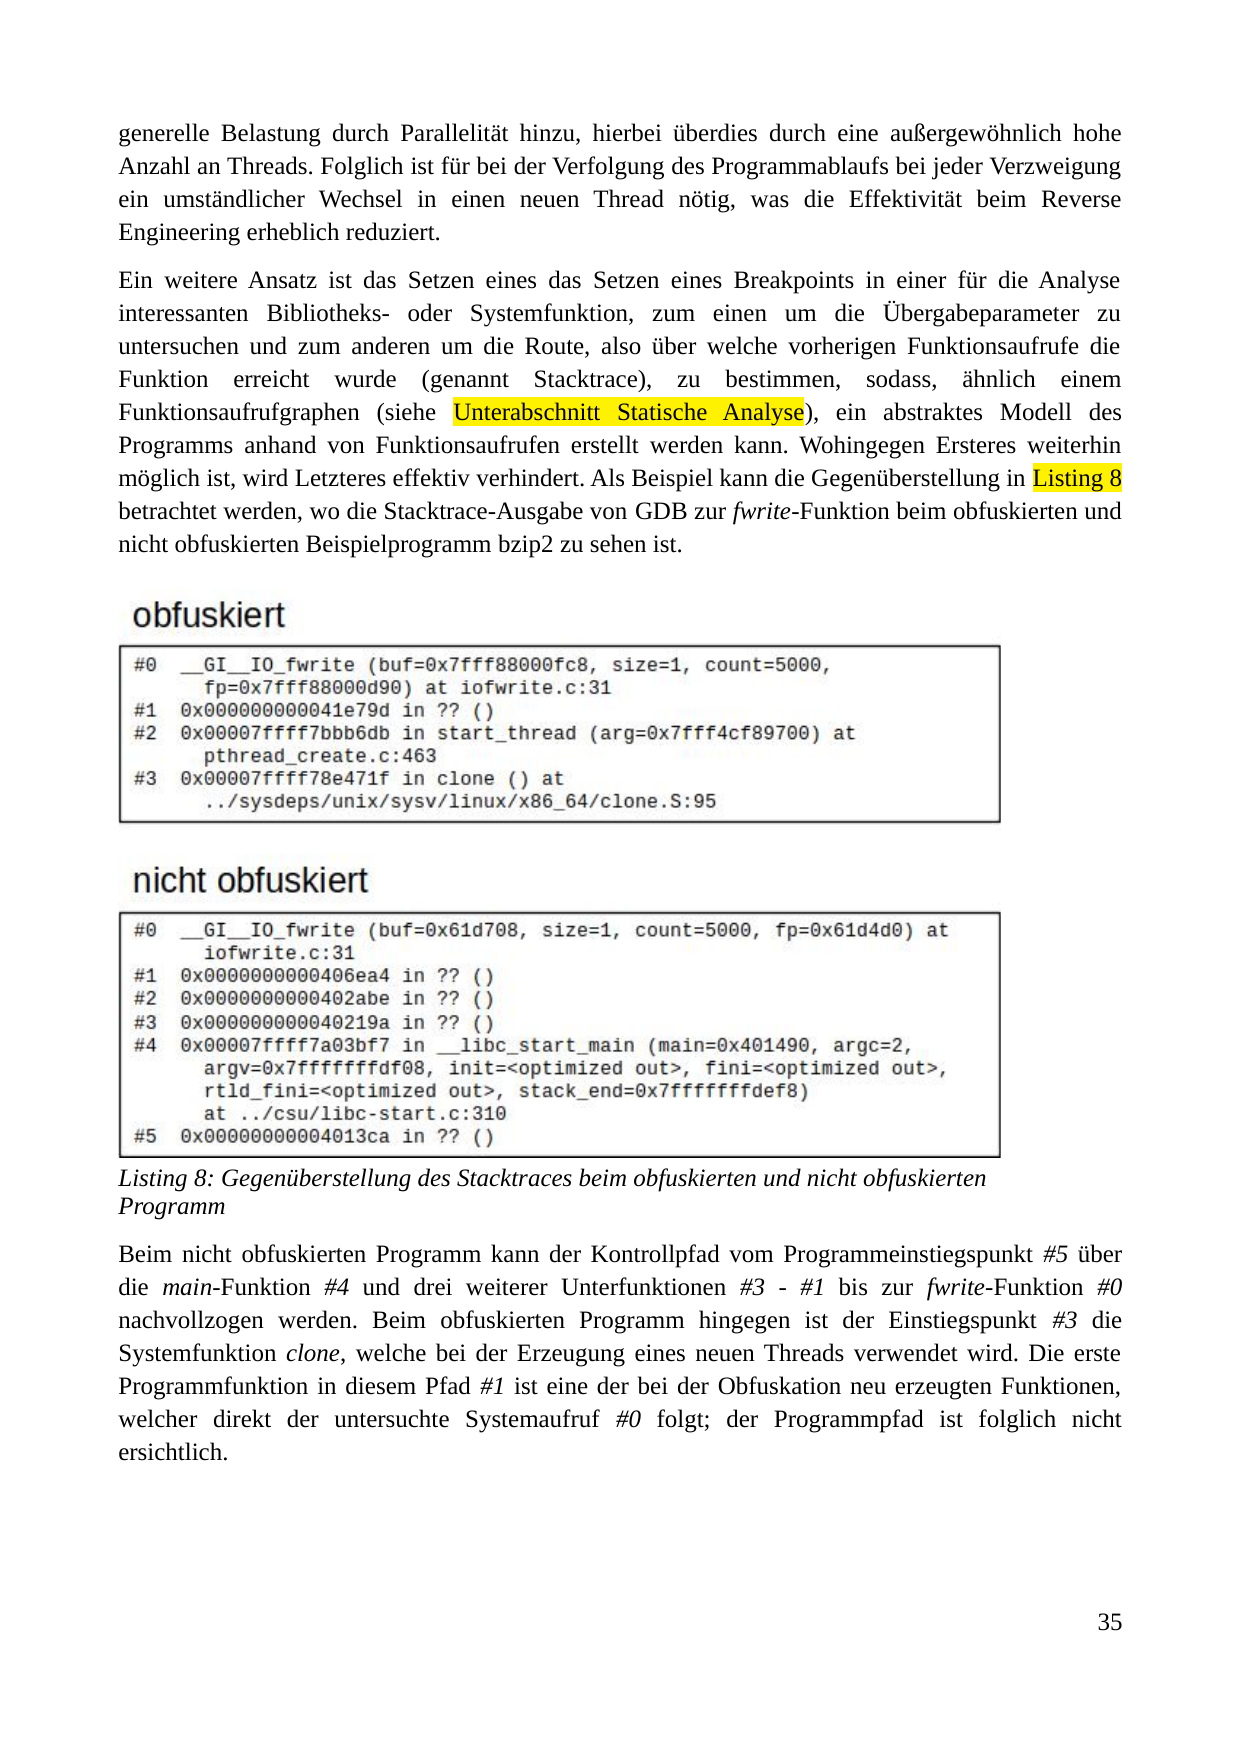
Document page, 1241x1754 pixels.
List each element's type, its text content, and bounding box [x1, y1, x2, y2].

text Ein weitere Ansatz ist das Setzen eines das Setzen eines Breakpoints in einer für die Analyse interessanten Bibliotheks- oder Systemfunktion, zum einen um die Übergabeparameter zu untersuchen und zum anderen um die Route, also über welche vorherigen Funktionsaufrufe die Funktion erreicht wurde (genannt Stacktrace), zu bestimmen, sodass, ähnlich einem Funktionsaufrufgraphen (siehe Unterabschnitt Statische Analyse), ein abstraktes Modell des Programms anhand von Funktionsaufrufen erstellt werden kann. Wohingegen Ersteres weiterhin möglich ist, wird Letzteres effektiv verhindert. Als Beispiel kann die Gegenüberstellung in Listing 8 betrachtet werden, wo die Stacktrace-Ausgabe von GDB zur fwrite-Funktion beim obfuskierten und nicht obfuskierten Beispielprogramm bzip2 zu sehen ist. [118, 265, 1122, 558]
text generelle Belastung durch Parallelität hinzu, hierbei überdies durch eine außergewöhnlich hohe Anzahl an Threads. Folglich ist für bei der Verfolgung des Programmablaufs bei jeder Verzweigung ein umständlicher Wechsel in einen neuen Thread nötig, was die Effektivität beim Reverse Engineering erheblich reduziert. [118, 118, 1122, 246]
picture [118, 589, 1001, 1158]
text Beim nicht obfuskierten Programm kann der Kontrollpfad vom Programmeinstiegspunkt #5 über die main-Funktion #4 und drei weiterer Unterfunktionen #3 - #1 bis zur fwrite-Funktion #0 nachvollzogen werden. Beim obfuskierten Programm hingegen ist der Einstiegspunkt #3 die Systemfunktion clone, welche bei der Erzeugung eines neuen Threads verwendet wird. Die erste Programmfunktion in diesem Pfad #1 ist eine der bei der Obfuskation neu erzeugten Funktionen, welcher direkt der untersuchte Systemaufruf #0 folgt; der Programmpfad ist folglich nicht ersichtlich. [118, 1239, 1122, 1466]
list Listing 8: Gegenüberstellung des Stacktraces beim obfuskierten und nicht obfuskierten Programm [118, 1158, 1001, 1220]
